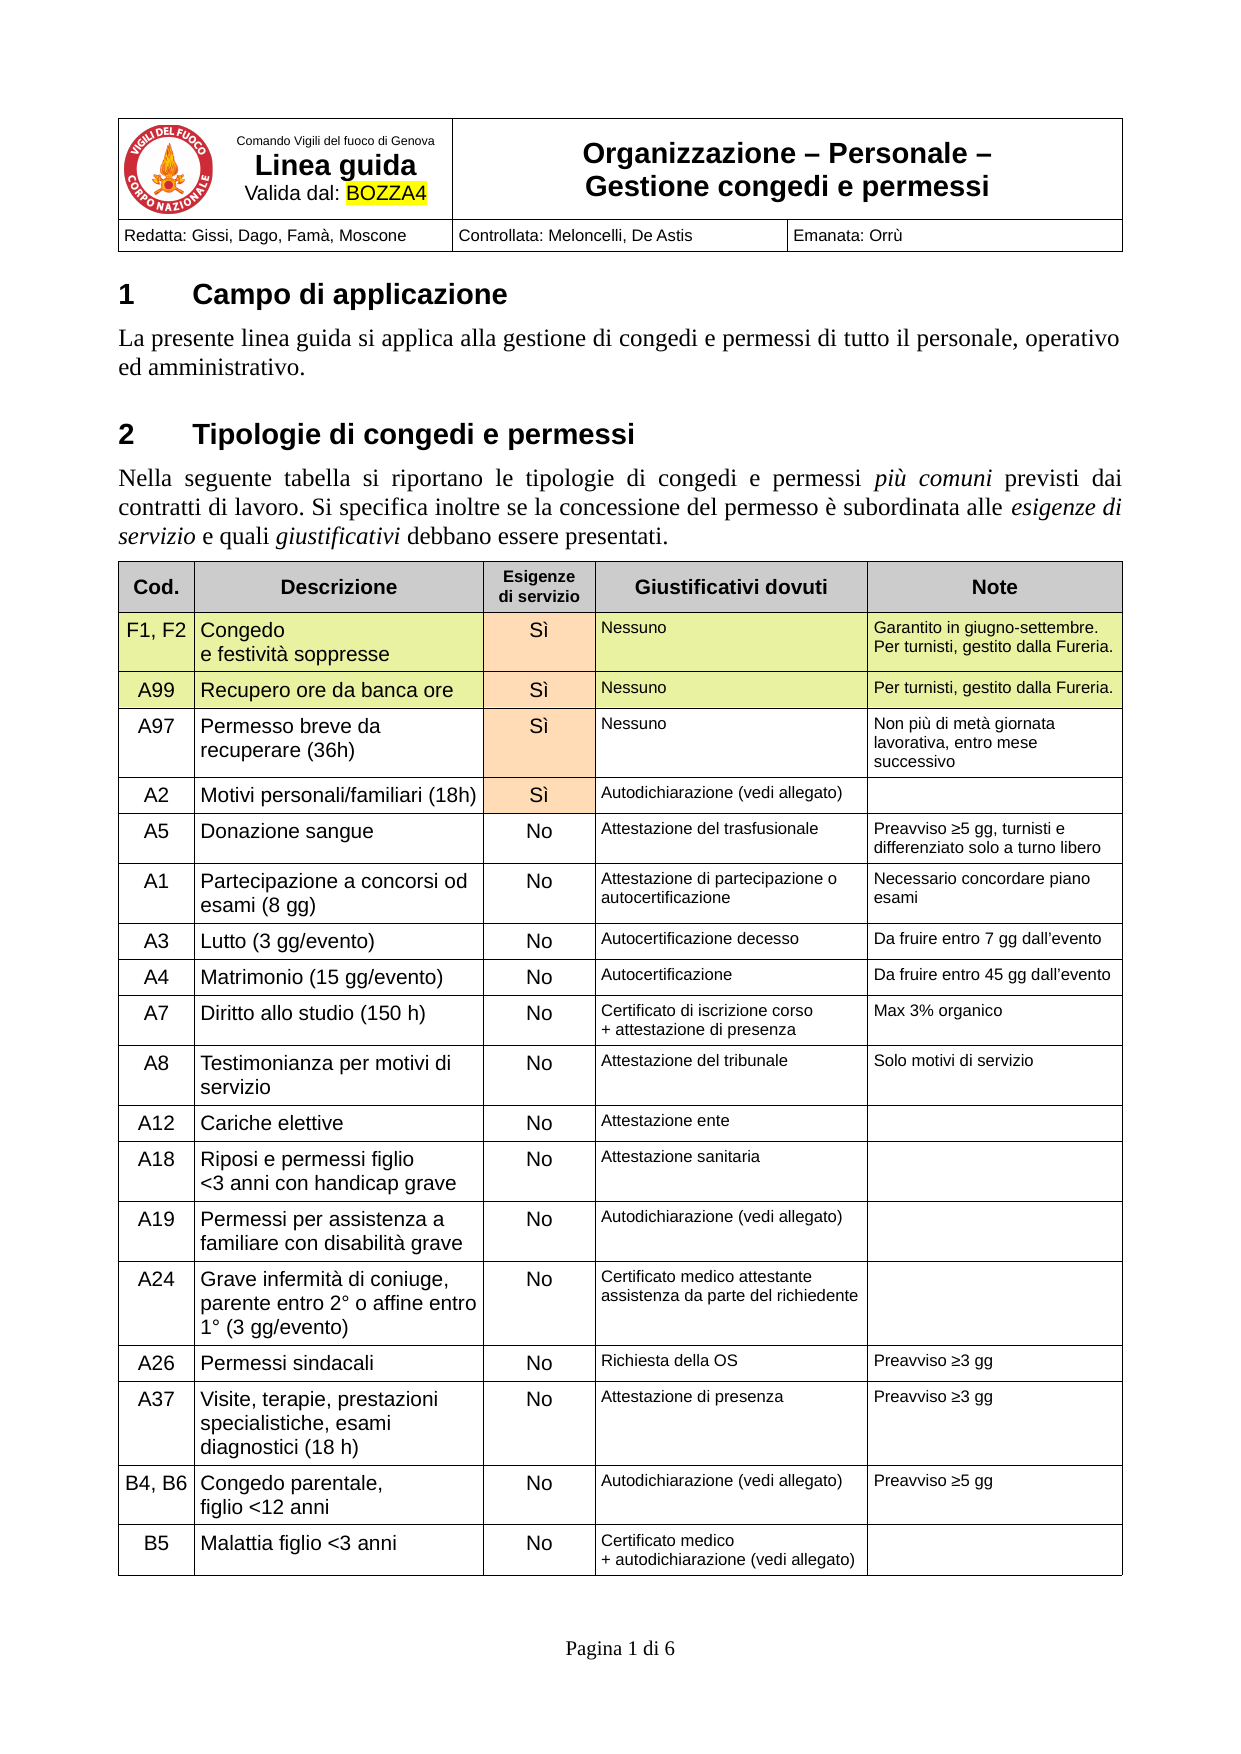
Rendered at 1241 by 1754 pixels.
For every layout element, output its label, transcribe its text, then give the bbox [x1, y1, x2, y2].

table_cell Nessuno [596, 613, 867, 671]
picture [124, 125, 213, 214]
table_cell Certificato medico + autodichiarazione (vedi allegato) [596, 1525, 867, 1575]
table_cell No [484, 1262, 595, 1345]
table_cell Garantito in giugno-settembre. Per turnisti, gestito dalla Fureria. [868, 613, 1122, 671]
table_cell Nessuno [596, 709, 867, 777]
table_cell No [484, 1466, 595, 1524]
table_cell Solo motivi di servizio [868, 1046, 1122, 1105]
table_cell Motivi personali/familiari (18h) [195, 778, 483, 813]
table_cell Preavviso ≥3 gg [868, 1382, 1122, 1464]
table_cell Grave infermità di coniuge, parente entro 2° o affine entro 1° (3 gg/evento) [195, 1262, 483, 1345]
text La presente linea guida si applica alla gestione di congedi e permessi di tutto il personale, operativo ed amministrativo. [118, 323, 1122, 380]
table_cell A7 [119, 996, 194, 1045]
table_cell No [484, 864, 595, 923]
table_cell Autocertificazione [596, 960, 867, 995]
table_cell Recupero ore da banca ore [195, 672, 483, 707]
table_header Note [868, 562, 1122, 612]
table_cell B4, B6 [119, 1466, 194, 1524]
table_cell A18 [119, 1142, 194, 1201]
table_cell [868, 1106, 1122, 1141]
text Nella seguente tabella si riportano le tipologie di congedi e permessi più comuni previsti dai contratti di lavoro. Si specifica inoltre se la concessione del permesso è subordinata alle esigenze di servizio e quali giustificativi debbano essere presentati. [118, 463, 1122, 549]
table_cell No [484, 1382, 595, 1464]
table_cell No [484, 1202, 595, 1261]
table_cell No [484, 996, 595, 1045]
table_cell Da fruire entro 7 gg dall’evento [868, 924, 1122, 959]
table_cell A97 [119, 709, 194, 777]
table_cell [868, 1142, 1122, 1201]
table_cell Visite, terapie, prestazioni specialistiche, esami diagnostici (18 h) [195, 1382, 483, 1464]
table_cell Controllata: Meloncelli, De Astis [453, 220, 787, 251]
table_header Esigenze di servizio [484, 562, 595, 612]
table_cell Cariche elettive [195, 1106, 483, 1141]
table_cell Necessario concordare piano esami [868, 864, 1122, 923]
table_header Giustificativi dovuti [596, 562, 867, 612]
table_header Organizzazione – Personale – Gestione congedi e permessi [453, 119, 1122, 219]
table_cell Sì [484, 778, 595, 813]
table_cell No [484, 1106, 595, 1141]
table_cell Preavviso ≥5 gg [868, 1466, 1122, 1524]
table_cell No [484, 1142, 595, 1201]
table_cell Autocertificazione decesso [596, 924, 867, 959]
table_cell No [484, 814, 595, 863]
table_cell Permessi per assistenza a familiare con disabilità grave [195, 1202, 483, 1261]
table_cell No [484, 1346, 595, 1381]
table_header Comando Vigili del fuoco di Genova Linea guida Valida dal: BOZZA4 [219, 119, 452, 219]
table_cell Congedo parentale, figlio <12 anni [195, 1466, 483, 1524]
table_cell Preavviso ≥5 gg, turnisti e differenziato solo a turno libero [868, 814, 1122, 863]
table_cell Permessi sindacali [195, 1346, 483, 1381]
table_cell A37 [119, 1382, 194, 1464]
table_cell Lutto (3 gg/evento) [195, 924, 483, 959]
table_cell Preavviso ≥3 gg [868, 1346, 1122, 1381]
table_cell Emanata: Orrù [788, 220, 1122, 251]
table_cell Autodichiarazione (vedi allegato) [596, 778, 867, 813]
table_cell Autodichiarazione (vedi allegato) [596, 1466, 867, 1524]
table_cell [868, 1262, 1122, 1345]
subtitle Tipologie di congedi e permessi [118, 417, 1122, 451]
table_cell F1, F2 [119, 613, 194, 671]
table_cell [868, 1525, 1122, 1575]
table_cell A24 [119, 1262, 194, 1345]
table_cell A19 [119, 1202, 194, 1261]
table_cell A99 [119, 672, 194, 707]
table_cell A8 [119, 1046, 194, 1105]
table_cell A3 [119, 924, 194, 959]
table_cell Attestazione del trasfusionale [596, 814, 867, 863]
table_cell Non più di metà giornata lavorativa, entro mese successivo [868, 709, 1122, 777]
table_cell Max 3% organico [868, 996, 1122, 1045]
table_header Descrizione [195, 562, 483, 612]
table_cell Attestazione di partecipazione o autocertificazione [596, 864, 867, 923]
table_cell Certificato medico attestante assistenza da parte del richiedente [596, 1262, 867, 1345]
table_cell No [484, 1046, 595, 1105]
table_cell A4 [119, 960, 194, 995]
table_cell Sì [484, 613, 595, 671]
table_cell Permesso breve da recuperare (36h) [195, 709, 483, 777]
table_cell Sì [484, 709, 595, 777]
table_cell Autodichiarazione (vedi allegato) [596, 1202, 867, 1261]
table_cell Certificato di iscrizione corso + attestazione di presenza [596, 996, 867, 1045]
table_cell Redatta: Gissi, Dago, Famà, Moscone [119, 220, 452, 251]
table_cell Attestazione sanitaria [596, 1142, 867, 1201]
table_cell Attestazione di presenza [596, 1382, 867, 1464]
table_cell A5 [119, 814, 194, 863]
table_cell Riposi e permessi figlio <3 anni con handicap grave [195, 1142, 483, 1201]
table_cell A1 [119, 864, 194, 923]
table_cell Testimonianza per motivi di servizio [195, 1046, 483, 1105]
table_cell Congedo e festività soppresse [195, 613, 483, 671]
table_cell No [484, 924, 595, 959]
table_cell A12 [119, 1106, 194, 1141]
table_cell Matrimonio (15 gg/evento) [195, 960, 483, 995]
table_cell Da fruire entro 45 gg dall’evento [868, 960, 1122, 995]
table_cell No [484, 1525, 595, 1575]
table_cell Nessuno [596, 672, 867, 707]
table_cell Richiesta della OS [596, 1346, 867, 1381]
table_cell Donazione sangue [195, 814, 483, 863]
table_cell B5 [119, 1525, 194, 1575]
table_cell A2 [119, 778, 194, 813]
table_header [119, 119, 219, 219]
table_cell Attestazione ente [596, 1106, 867, 1141]
table_cell Partecipazione a concorsi od esami (8 gg) [195, 864, 483, 923]
table_cell A26 [119, 1346, 194, 1381]
table_cell [868, 778, 1122, 813]
table_cell Malattia figlio <3 anni [195, 1525, 483, 1575]
table_cell Attestazione del tribunale [596, 1046, 867, 1105]
table_cell Diritto allo studio (150 h) [195, 996, 483, 1045]
table_cell Per turnisti, gestito dalla Fureria. [868, 672, 1122, 707]
table_cell [868, 1202, 1122, 1261]
table_header Cod. [119, 562, 194, 612]
table_cell No [484, 960, 595, 995]
subtitle Campo di applicazione [118, 277, 1122, 310]
table_cell Sì [484, 672, 595, 707]
